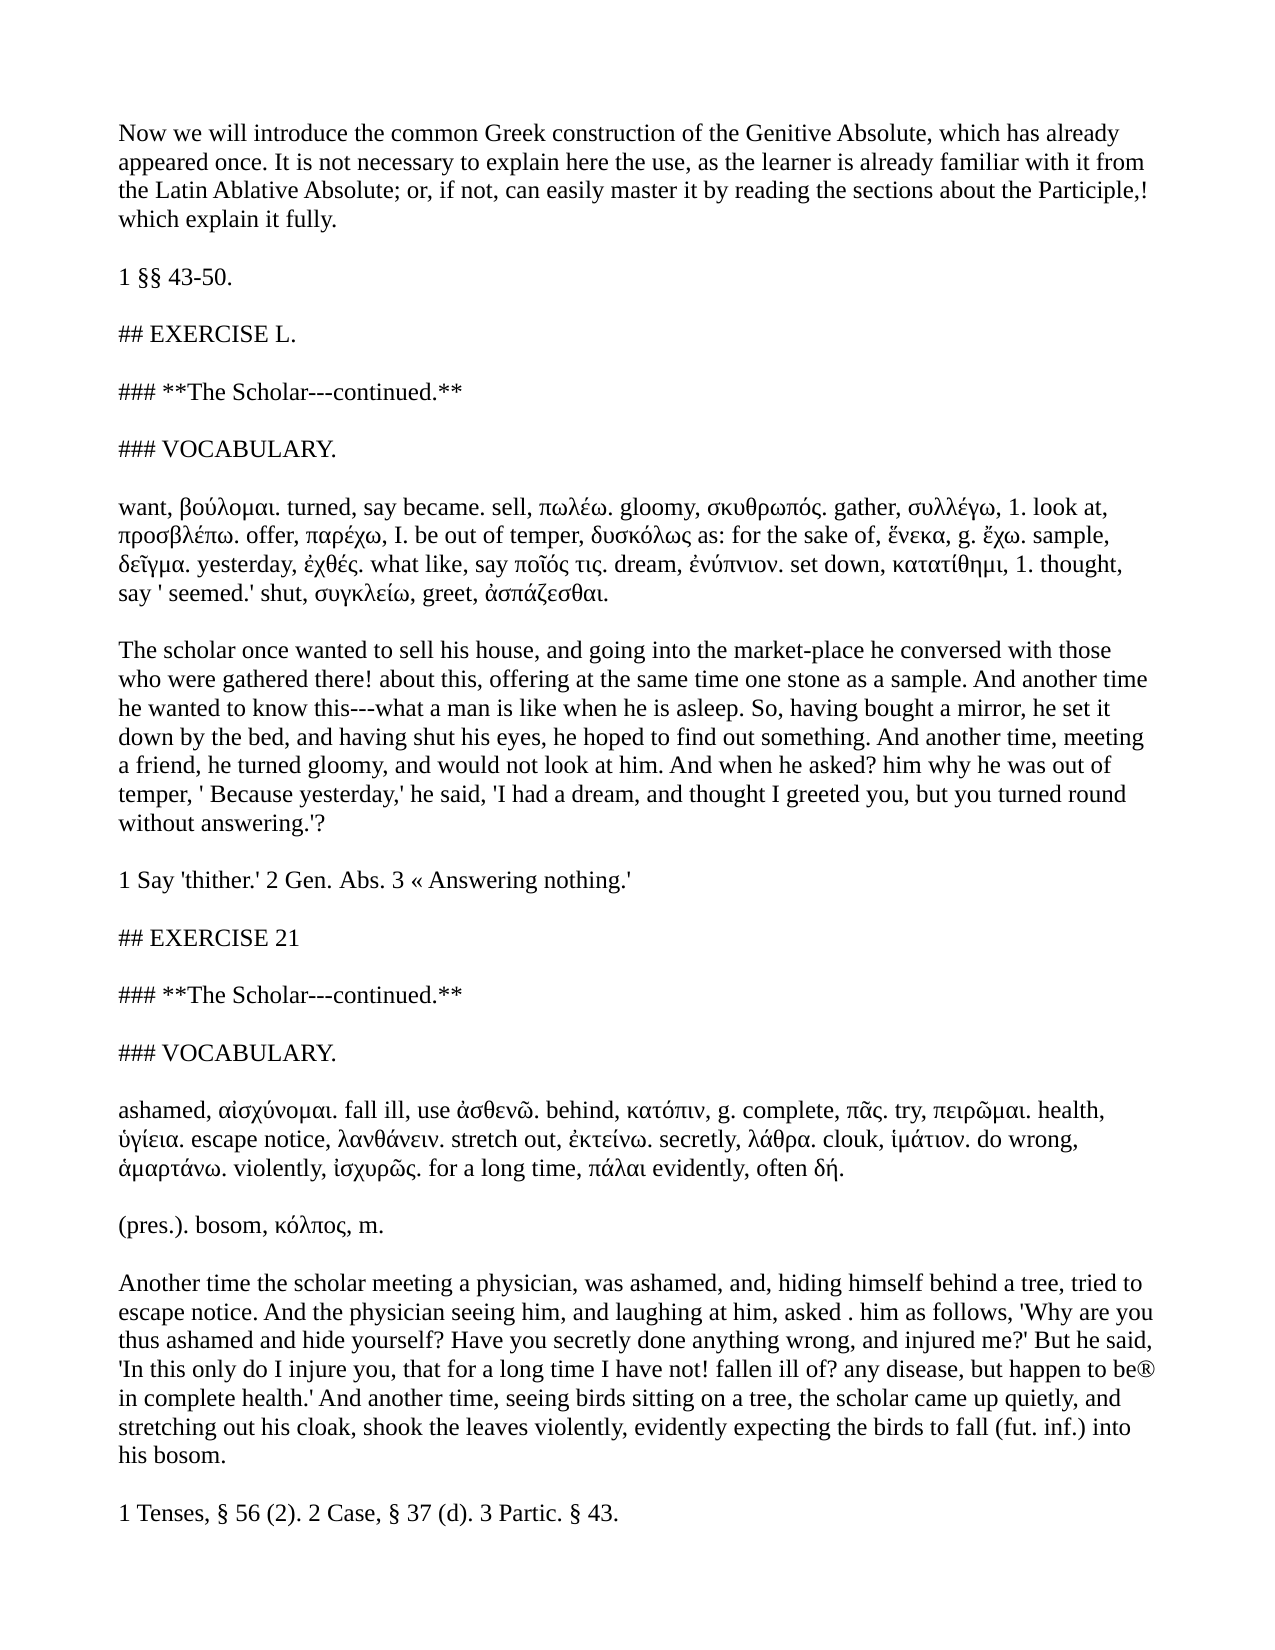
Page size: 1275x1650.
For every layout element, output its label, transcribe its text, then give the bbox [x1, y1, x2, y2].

text ## EXERCISE 21 [118, 923, 1157, 952]
text Now we will introduce the common Greek construction of the Genitive Absolute, which has already appeared once. It is not necessary to explain here the use, as the learner is already familiar with it from the Latin Ablative Absolute; or, if not, can easily master it by reading the sections about the Participle,! which explain it fully. [118, 118, 1157, 233]
text ### **The Scholar---continued.** [118, 377, 1157, 406]
text ### **The Scholar---continued.** [118, 981, 1157, 1009]
text (pres.). bosom, κόλπος, m. [118, 1211, 1157, 1239]
text ## EXERCISE L. [118, 319, 1157, 348]
text ### VOCABULARY. [118, 1038, 1157, 1067]
text The scholar once wanted to sell his house, and going into the market-place he conversed with those who were gathered there! about this, offering at the same time one stone as a sample. And another time he wanted to know this---what a man is like when he is asleep. So, having bought a mirror, he set it down by the bed, and having shut his eyes, he hoped to find out something. And another time, meeting a friend, he turned gloomy, and would not look at him. And when he asked? him why he was out of temper, ' Because yesterday,' he said, 'I had a dream, and thought I greeted you, but you turned round without answering.'? [118, 636, 1157, 837]
text 1 Tenses, § 56 (2). 2 Case, § 37 (d). 3 Partic. § 43. [118, 1498, 1157, 1527]
text 1 §§ 43-50. [118, 262, 1157, 291]
text Another time the scholar meeting a physician, was ashamed, and, hiding himself behind a tree, tried to escape notice. And the physician seeing him, and laughing at him, asked . him as follows, 'Why are you thus ashamed and hide yourself? Have you secretly done anything wrong, and injured me?' But he said, 'In this only do I injure you, that for a long time I have not! fallen ill of? any disease, but happen to be® in complete health.' And another time, seeing birds sitting on a tree, the scholar came up quietly, and stretching out his cloak, shook the leaves violently, evidently expecting the birds to fall (fut. inf.) into his bosom. [118, 1268, 1157, 1469]
text ### VOCABULARY. [118, 434, 1157, 463]
text want, βούλομαι. turned, say became. sell, πωλέω. gloomy, σκυθρωπός. gather, συλλέγω, 1. look at, προσβλέπω. offer, παρέχω, I. be out of temper, δυσκόλως as: for the sake of, ἕνεκα, g. ἔχω. sample, δεῖγμα. yesterday, ἐχθές. what like, say ποῖός τις. dream, ἐνύπνιον. set down, κατατίθημι, 1. thought, say ' seemed.' shut, συγκλείω, greet, ἀσπάζεσθαι. [118, 492, 1157, 607]
text 1 Say 'thither.' 2 Gen. Abs. 3 « Answering nothing.' [118, 866, 1157, 894]
text ashamed, αἰσχύνομαι. fall ill, use ἀσθενῶ. behind, κατόπιν, g. complete, πᾶς. try, πειρῶμαι. health, ὑγίεια. escape notice, λανθάνειν. stretch out, ἐκτείνω. secretly, λάθρα. clouk, ἱμάτιον. do wrong, ἁμαρτάνω. violently, ἰσχυρῶς. for a long time, πάλαι evidently, often δή. [118, 1096, 1157, 1182]
